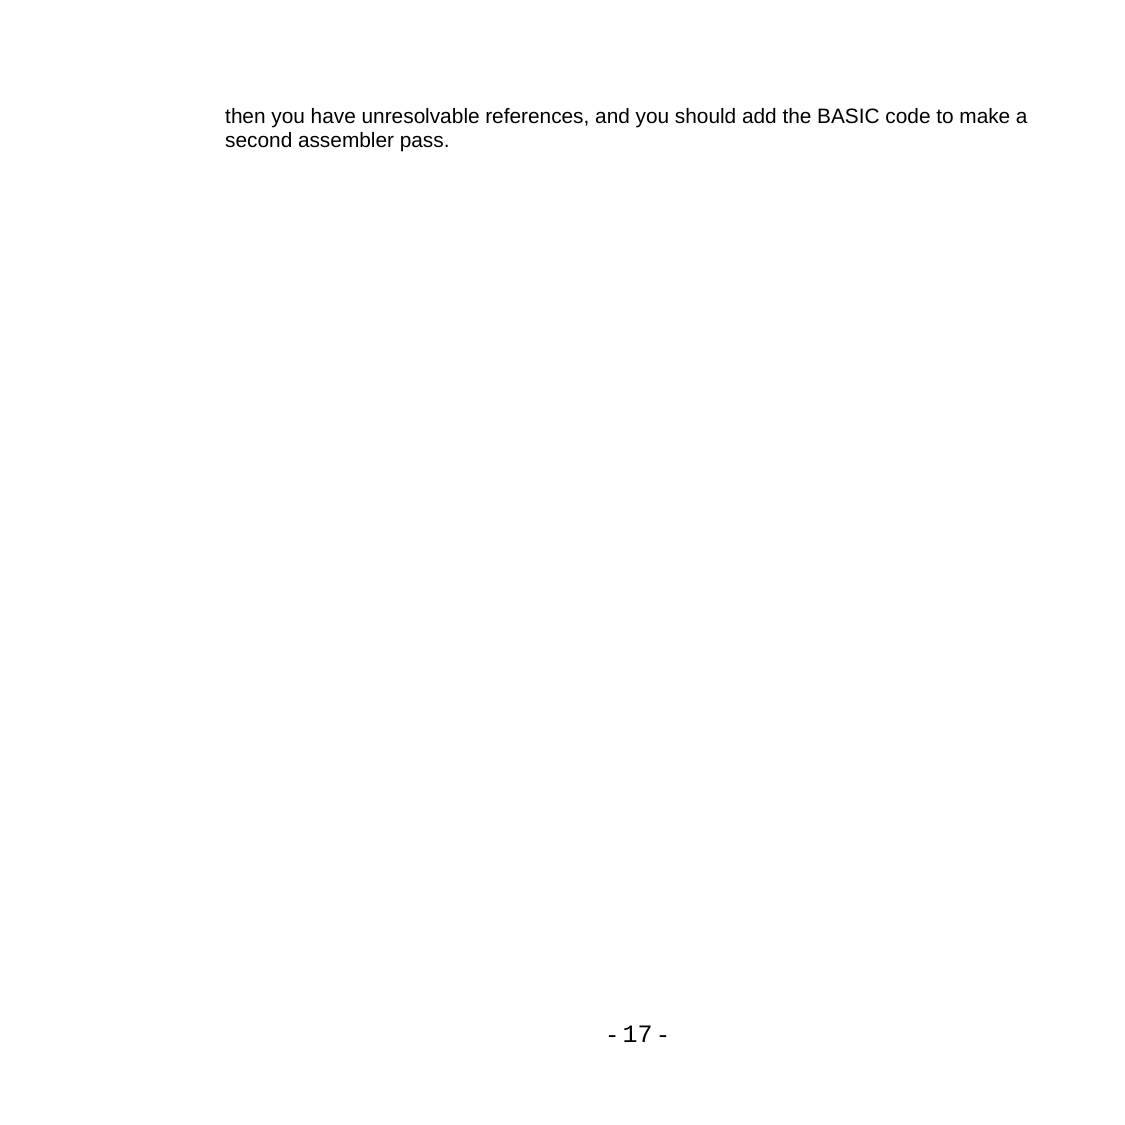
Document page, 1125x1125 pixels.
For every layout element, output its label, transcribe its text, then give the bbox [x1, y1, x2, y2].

text then you have unresolvable references, and you should add the BASIC code to make a second assembler pass. [225, 103, 1050, 151]
